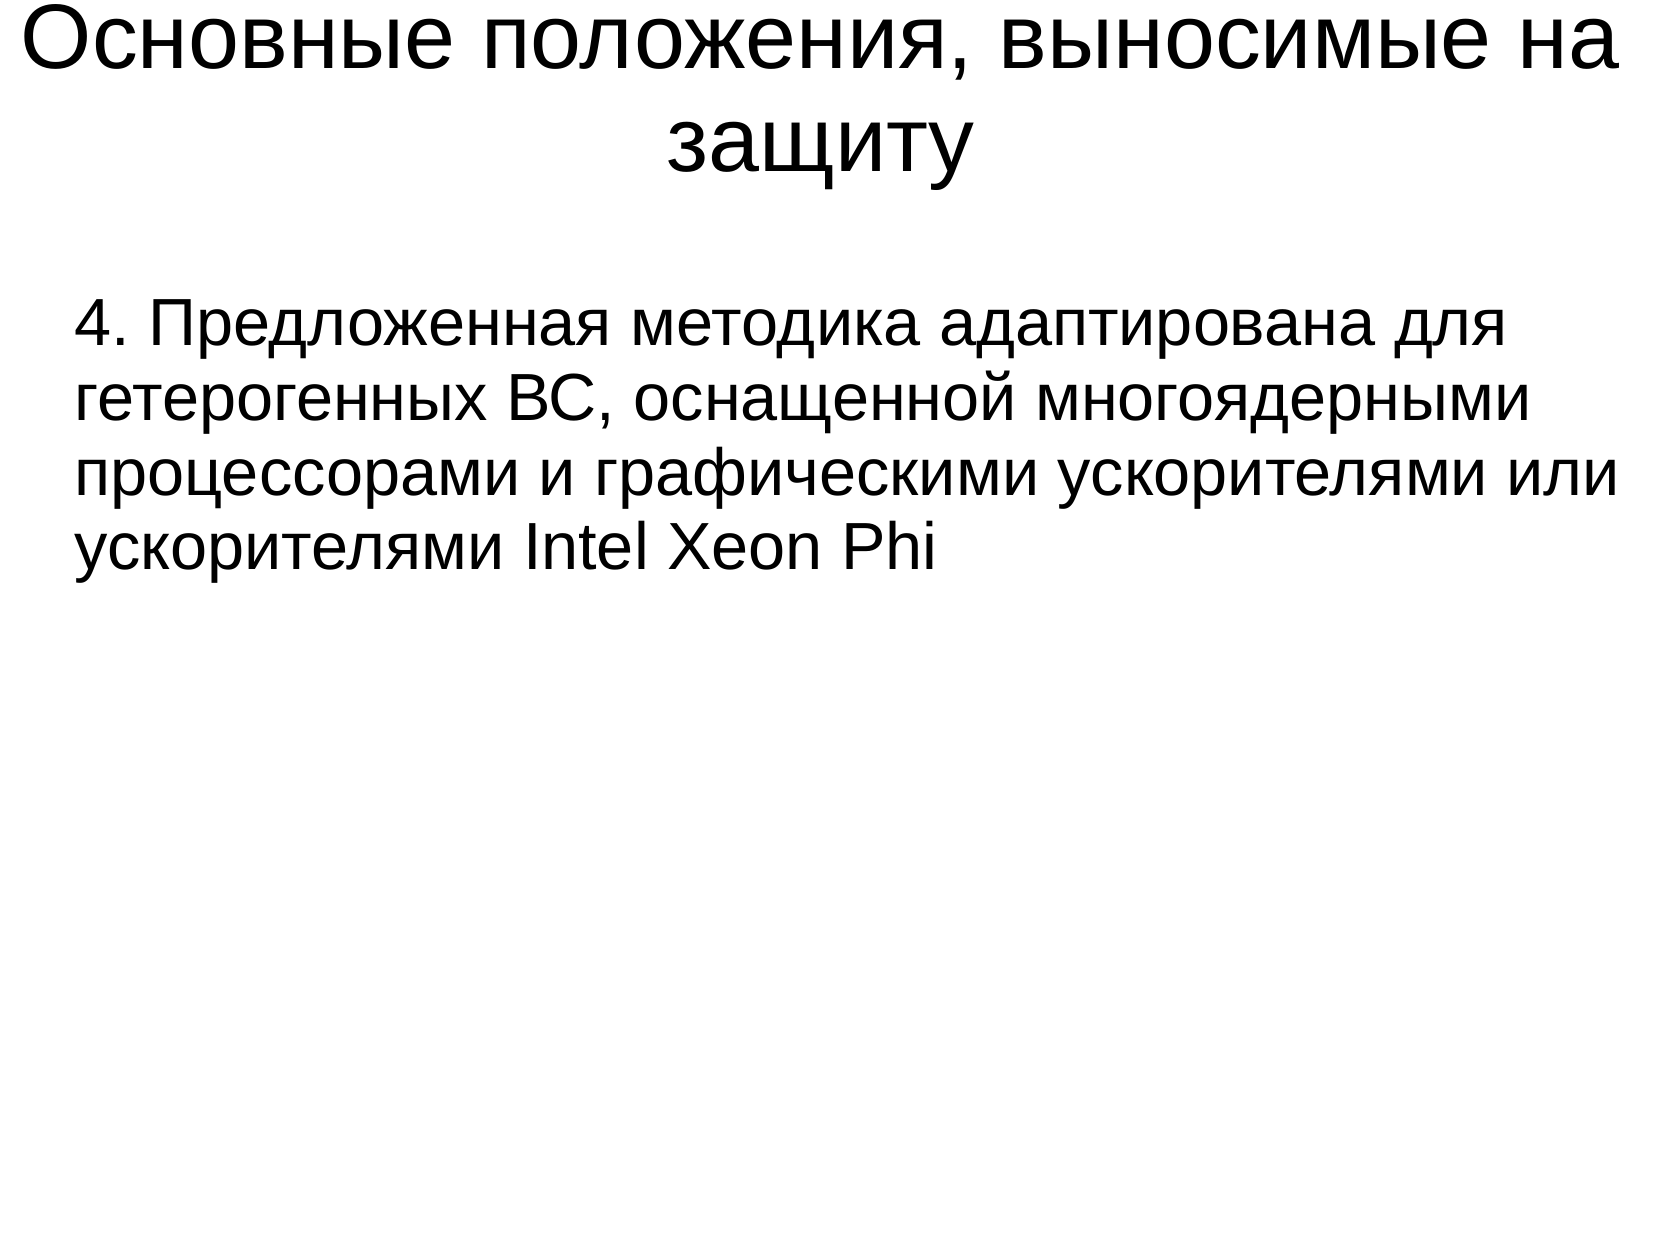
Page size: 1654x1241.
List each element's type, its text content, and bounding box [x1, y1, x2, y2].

list 4. Предложенная методика адаптирована для гетерогенных ВС, оснащенной многоядерными процессорами и графическими ускорителями или ускорителями Intel Xeon Phi [3, 285, 1651, 1241]
title Основные положения, выносимые на защиту [0, 0, 1654, 193]
